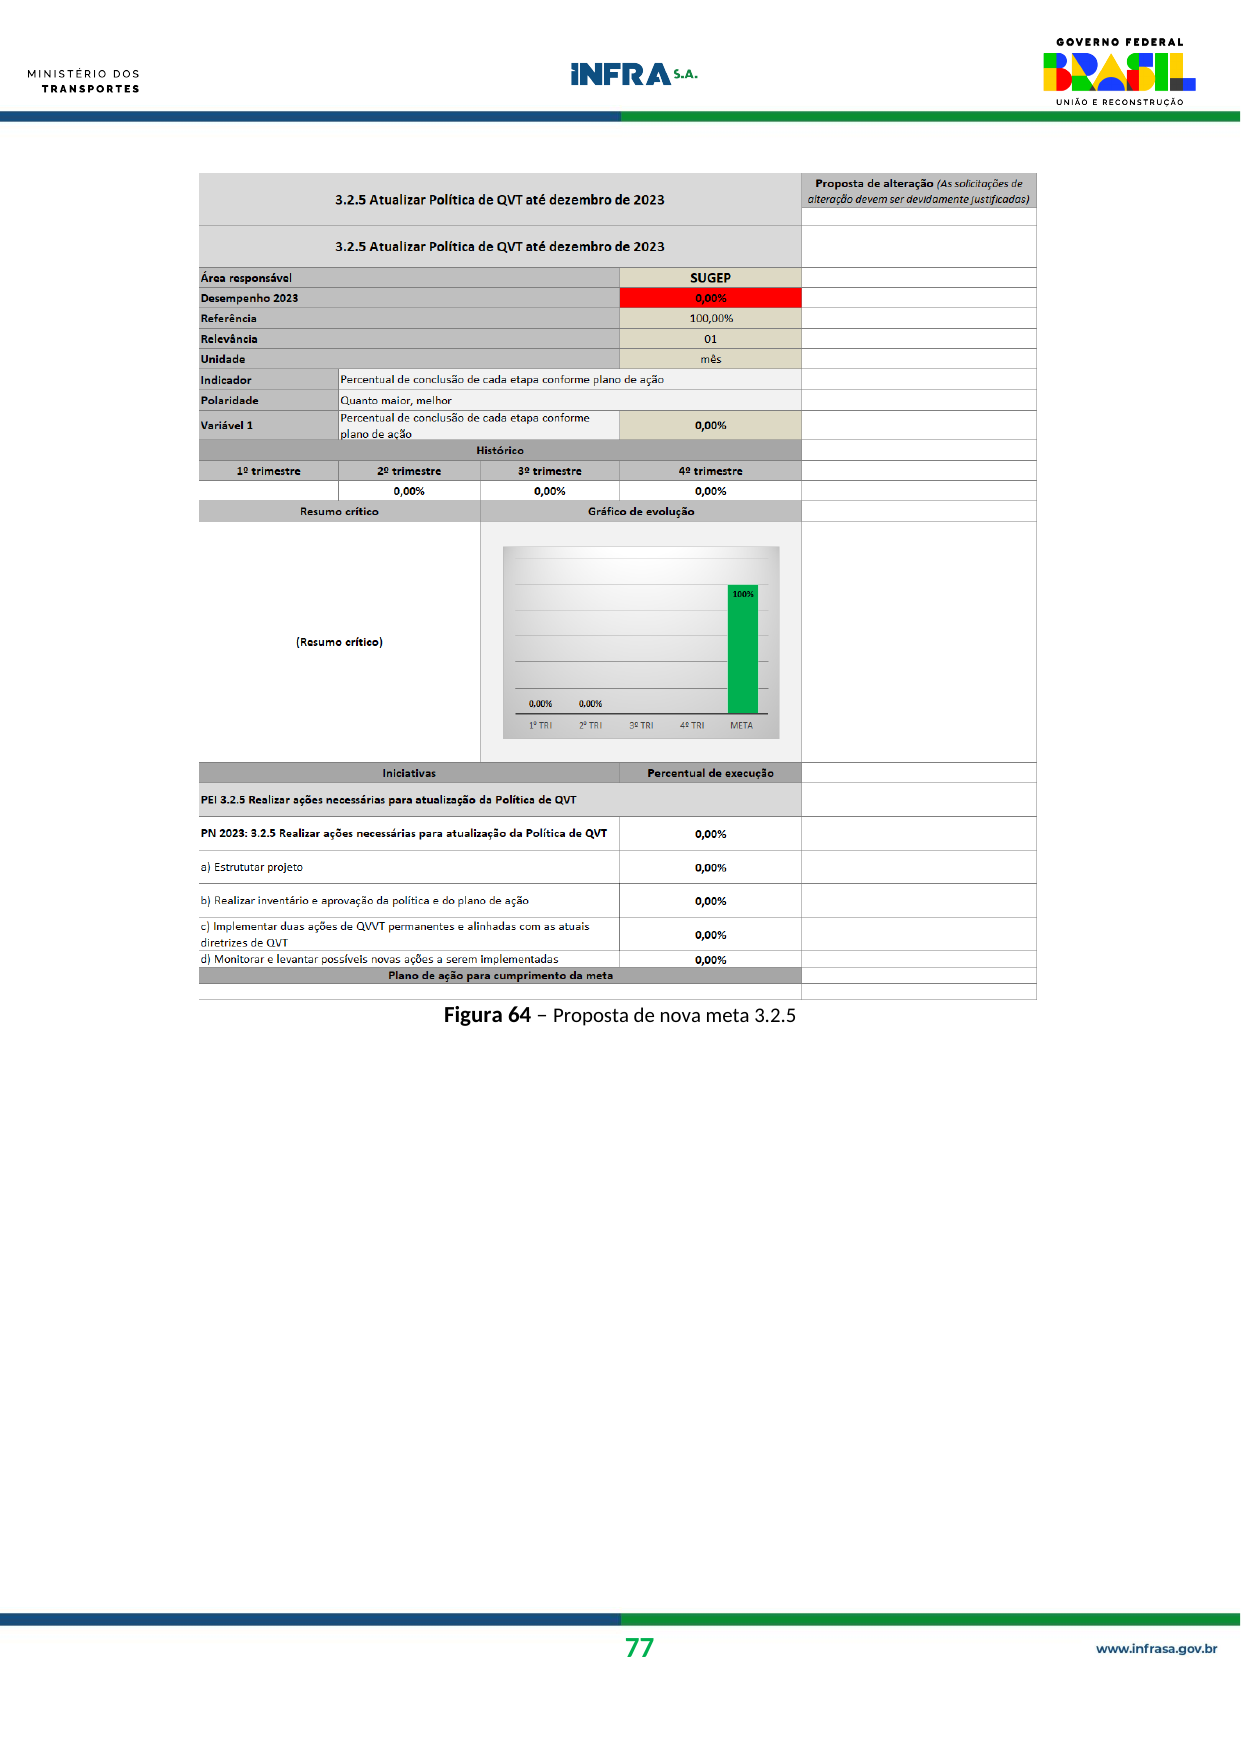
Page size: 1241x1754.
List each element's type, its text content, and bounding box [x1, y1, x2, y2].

text Figura 64 – Proposta de nova meta 3.2.5 [112, 1000, 1128, 1028]
